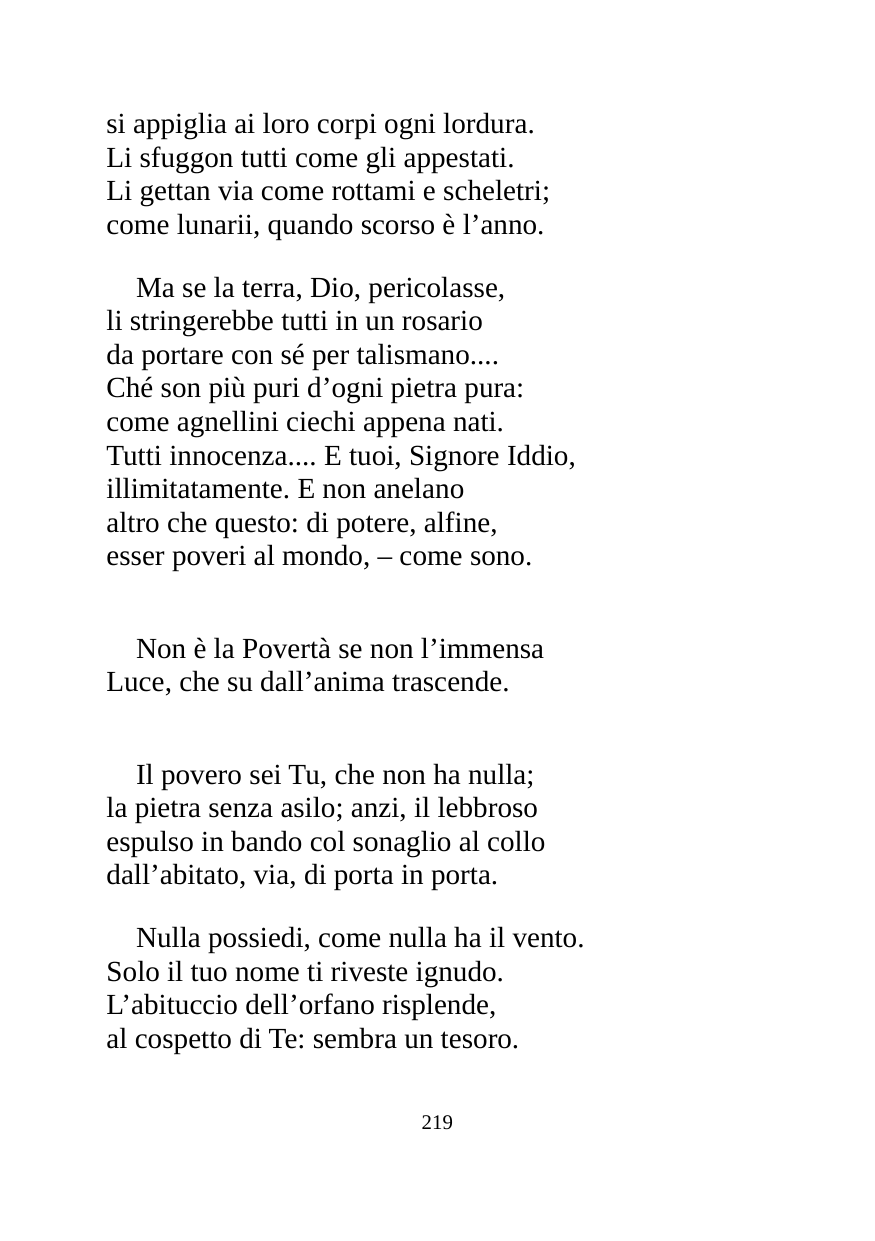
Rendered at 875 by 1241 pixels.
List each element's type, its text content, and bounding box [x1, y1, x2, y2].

text Nulla possiedi, come nulla ha il vento. Solo il tuo nome ti riveste ignudo. L’abituccio dell’orfano risplende, al cospetto di Te: sembra un tesoro. [106, 920, 768, 1054]
text si appiglia ai loro corpi ogni lordura. Li sfuggon tutti come gli appestati. Li gettan via come rottami e scheletri; come lunarii, quando scorso è l’anno. [106, 106, 768, 240]
text Il povero sei Tu, che non ha nulla; la pietra senza asilo; anzi, il lebbroso espulso in bando col sonaglio al collo dall’abitato, via, di porta in porta. [106, 757, 768, 891]
text Ma se la terra, Dio, pericolasse, li stringerebbe tutti in un rosario da portare con sé per talismano.... Ché son più puri d’ogni pietra pura: come agnellini ciechi appena nati. Tutti innocenza.... E tuoi, Signore Iddio, illimitatamente. E non anelano altro che questo: di potere, alfine, esser poveri al mondo, – come sono. [106, 270, 768, 572]
text Non è la Povertà se non l’immensa Luce, che su dall’anima trascende. [106, 631, 768, 698]
